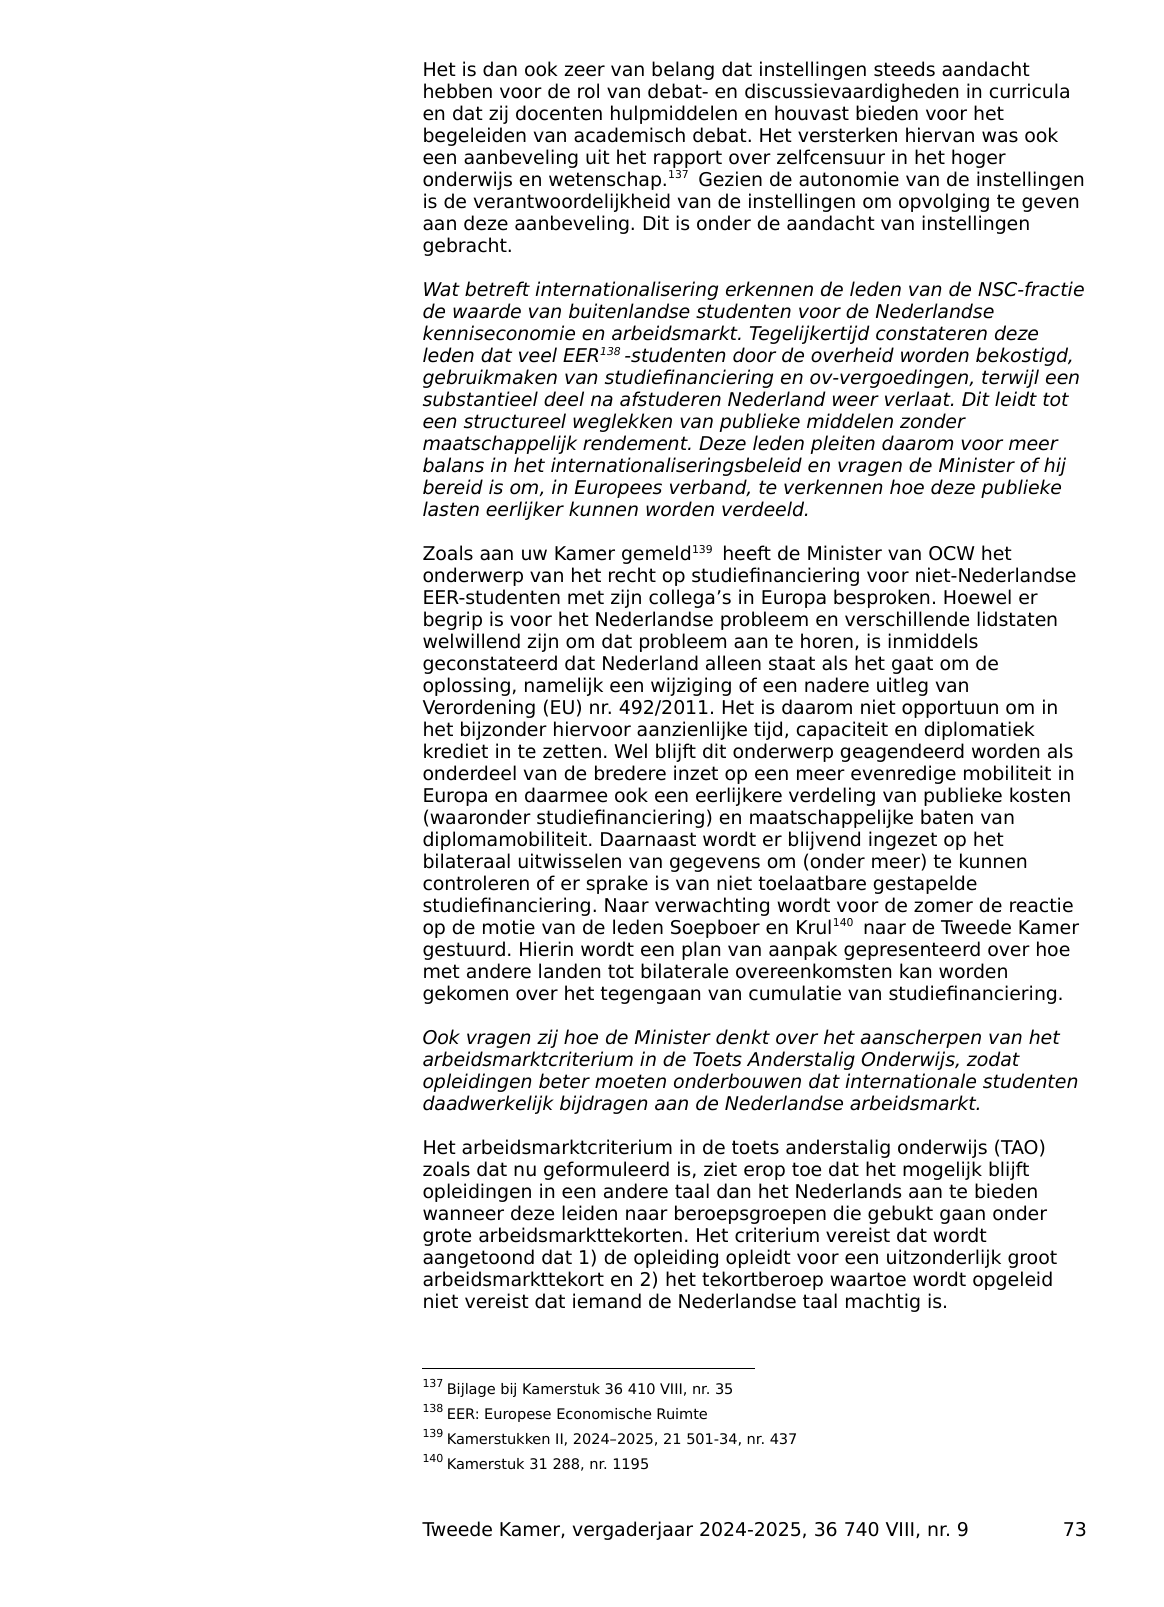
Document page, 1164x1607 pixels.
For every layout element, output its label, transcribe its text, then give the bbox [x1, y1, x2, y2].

text Zoals aan uw Kamer gemeld heeft de Minister van OCW het onderwerp van het recht op studiefinanciering voor niet-Nederlandse EER-studenten met zijn collega’s in Europa besproken. Hoewel er begrip is voor het Nederlandse probleem en verschillende lidstaten welwillend zijn om dat probleem aan te horen, is inmiddels geconstateerd dat Nederland alleen staat als het gaat om de oplossing, namelijk een wijziging of een nadere uitleg van Verordening (EU) nr. 492/2011. Het is daarom niet opportuun om in het bijzonder hiervoor aanzienlijke tijd, capaciteit en diplomatiek krediet in te zetten. Wel blijft dit onderwerp geagendeerd worden als onderdeel van de bredere inzet op een meer evenredige mobiliteit in Europa en daarmee ook een eerlijkere verdeling van publieke kosten (waaronder studiefinanciering) en maatschappelijke baten van diplomamobiliteit. Daarnaast wordt er blijvend ingezet op het bilateraal uitwisselen van gegevens om (onder meer) te kunnen controleren of er sprake is van niet toelaatbare gestapelde studiefinanciering. Naar verwachting wordt voor de zomer de reactie op de motie van de leden Soepboer en Krul naar de Tweede Kamer gestuurd. Hierin wordt een plan van aanpak gepresenteerd over hoe met andere landen tot bilaterale overeenkomsten kan worden gekomen over het tegengaan van cumulatie van studiefinanciering. [422, 543, 1087, 1004]
text Ook vragen zij hoe de Minister denkt over het aanscherpen van het arbeidsmarktcriterium in de Toets Anderstalig Onderwijs, zodat opleidingen beter moeten onderbouwen dat internationale studenten daadwerkelijk bijdragen aan de Nederlandse arbeidsmarkt. [422, 1027, 1087, 1115]
text Het is dan ook zeer van belang dat instellingen steeds aandacht hebben voor de rol van debat- en discussievaardigheden in curricula en dat zij docenten hulpmiddelen en houvast bieden voor het begeleiden van academisch debat. Het versterken hiervan was ook een aanbeveling uit het rapport over zelfcensuur in het hoger onderwijs en wetenschap. Gezien de autonomie van de instellingen is de verantwoordelijkheid van de instellingen om opvolging te geven aan deze aanbeveling. Dit is onder de aandacht van instellingen gebracht. [422, 59, 1087, 257]
text Bijlage bij Kamerstuk 36 410 VIII, nr. 35 [422, 1377, 1087, 1399]
text Wat betreft internationalisering erkennen de leden van de NSC-fractie de waarde van buitenlandse studenten voor de Nederlandse kenniseconomie en arbeidsmarkt. Tegelijkertijd constateren deze leden dat veel EER-studenten door de overheid worden bekostigd, gebruikmaken van studiefinanciering en ov-vergoedingen, terwijl een substantieel deel na afstuderen Nederland weer verlaat. Dit leidt tot een structureel weglekken van publieke middelen zonder maatschappelijk rendement. Deze leden pleiten daarom voor meer balans in het internationaliseringsbeleid en vragen de Minister of hij bereid is om, in Europees verband, te verkennen hoe deze publieke lasten eerlijker kunnen worden verdeeld. [422, 279, 1087, 521]
text Het arbeidsmarktcriterium in de toets anderstalig onderwijs (TAO) zoals dat nu geformuleerd is, ziet erop toe dat het mogelijk blijft opleidingen in een andere taal dan het Nederlands aan te bieden wanneer deze leiden naar beroepsgroepen die gebukt gaan onder grote arbeidsmarkttekorten. Het criterium vereist dat wordt aangetoond dat 1) de opleiding opleidt voor een uitzonderlijk groot arbeidsmarkttekort en 2) het tekortberoep waartoe wordt opgeleid niet vereist dat iemand de Nederlandse taal machtig is. [422, 1137, 1087, 1313]
text Kamerstukken II, 2024–2025, 21 501-34, nr. 437 [422, 1427, 1087, 1449]
text EER: Europese Economische Ruimte [422, 1402, 1087, 1424]
text Kamerstuk 31 288, nr. 1195 [422, 1452, 1087, 1474]
